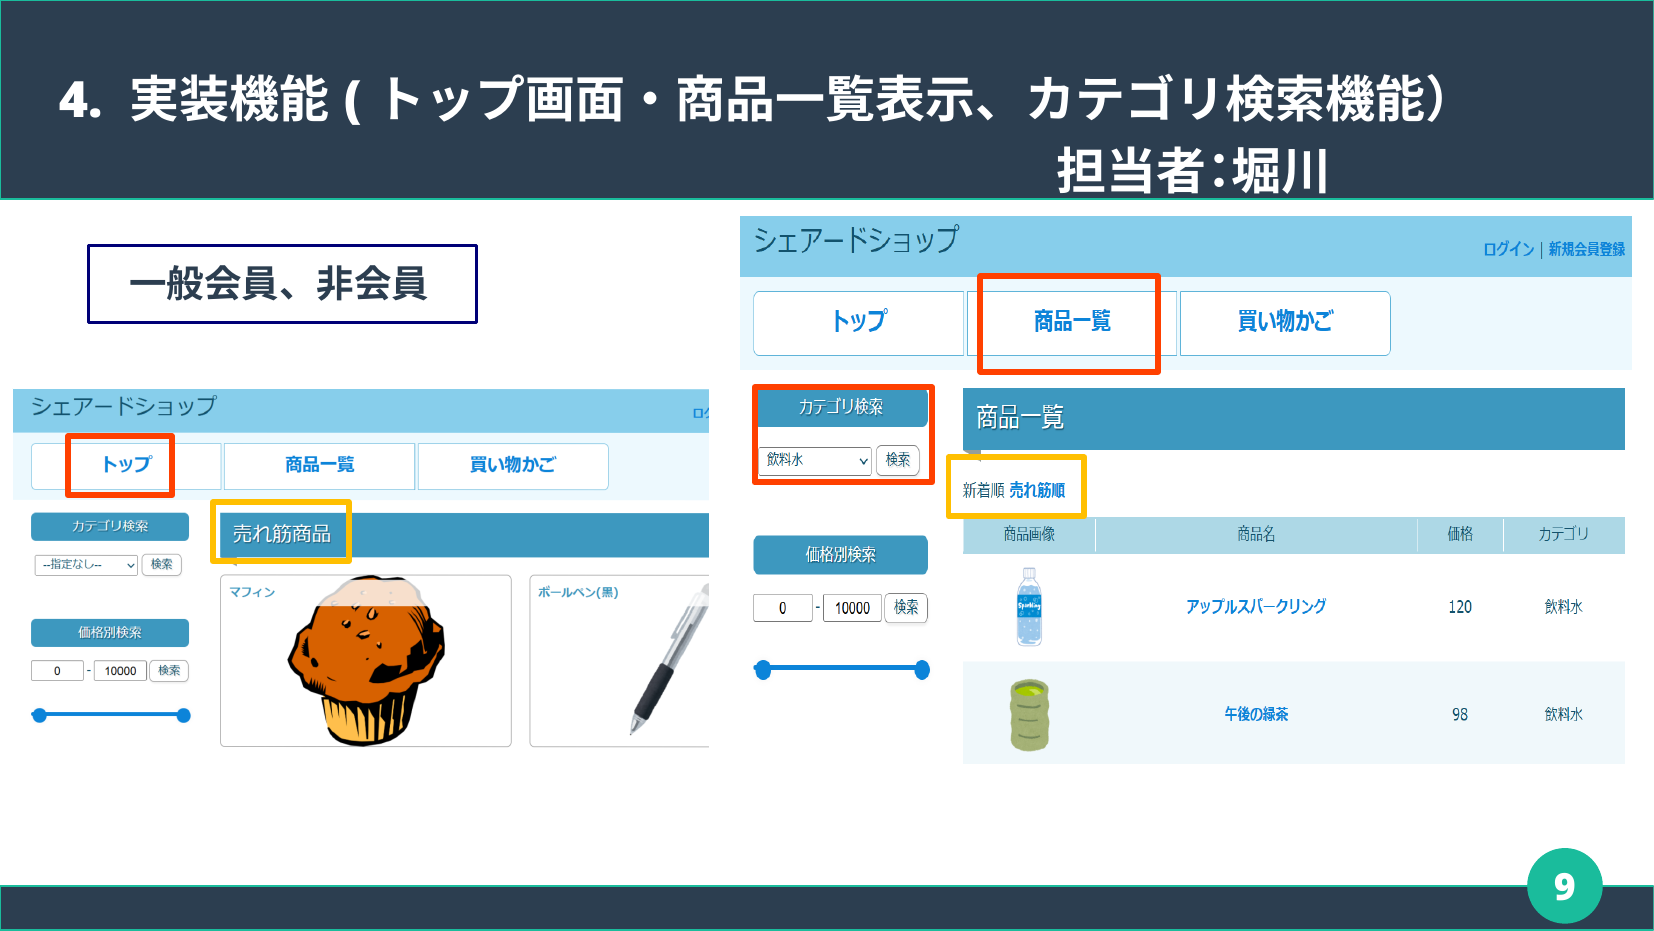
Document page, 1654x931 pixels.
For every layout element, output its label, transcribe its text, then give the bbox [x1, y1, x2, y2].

title 4. 実装機能(トップ画面・商品一覧表示、カテゴリ検索機能） [59, 37, 1595, 156]
text_box 一般会員、非会員 [88, 238, 470, 244]
picture [740, 216, 1632, 764]
text_box 担当者：堀川 [1041, 133, 1571, 204]
picture [12, 388, 709, 761]
text_box 一般会員、非会員 [90, 247, 470, 321]
